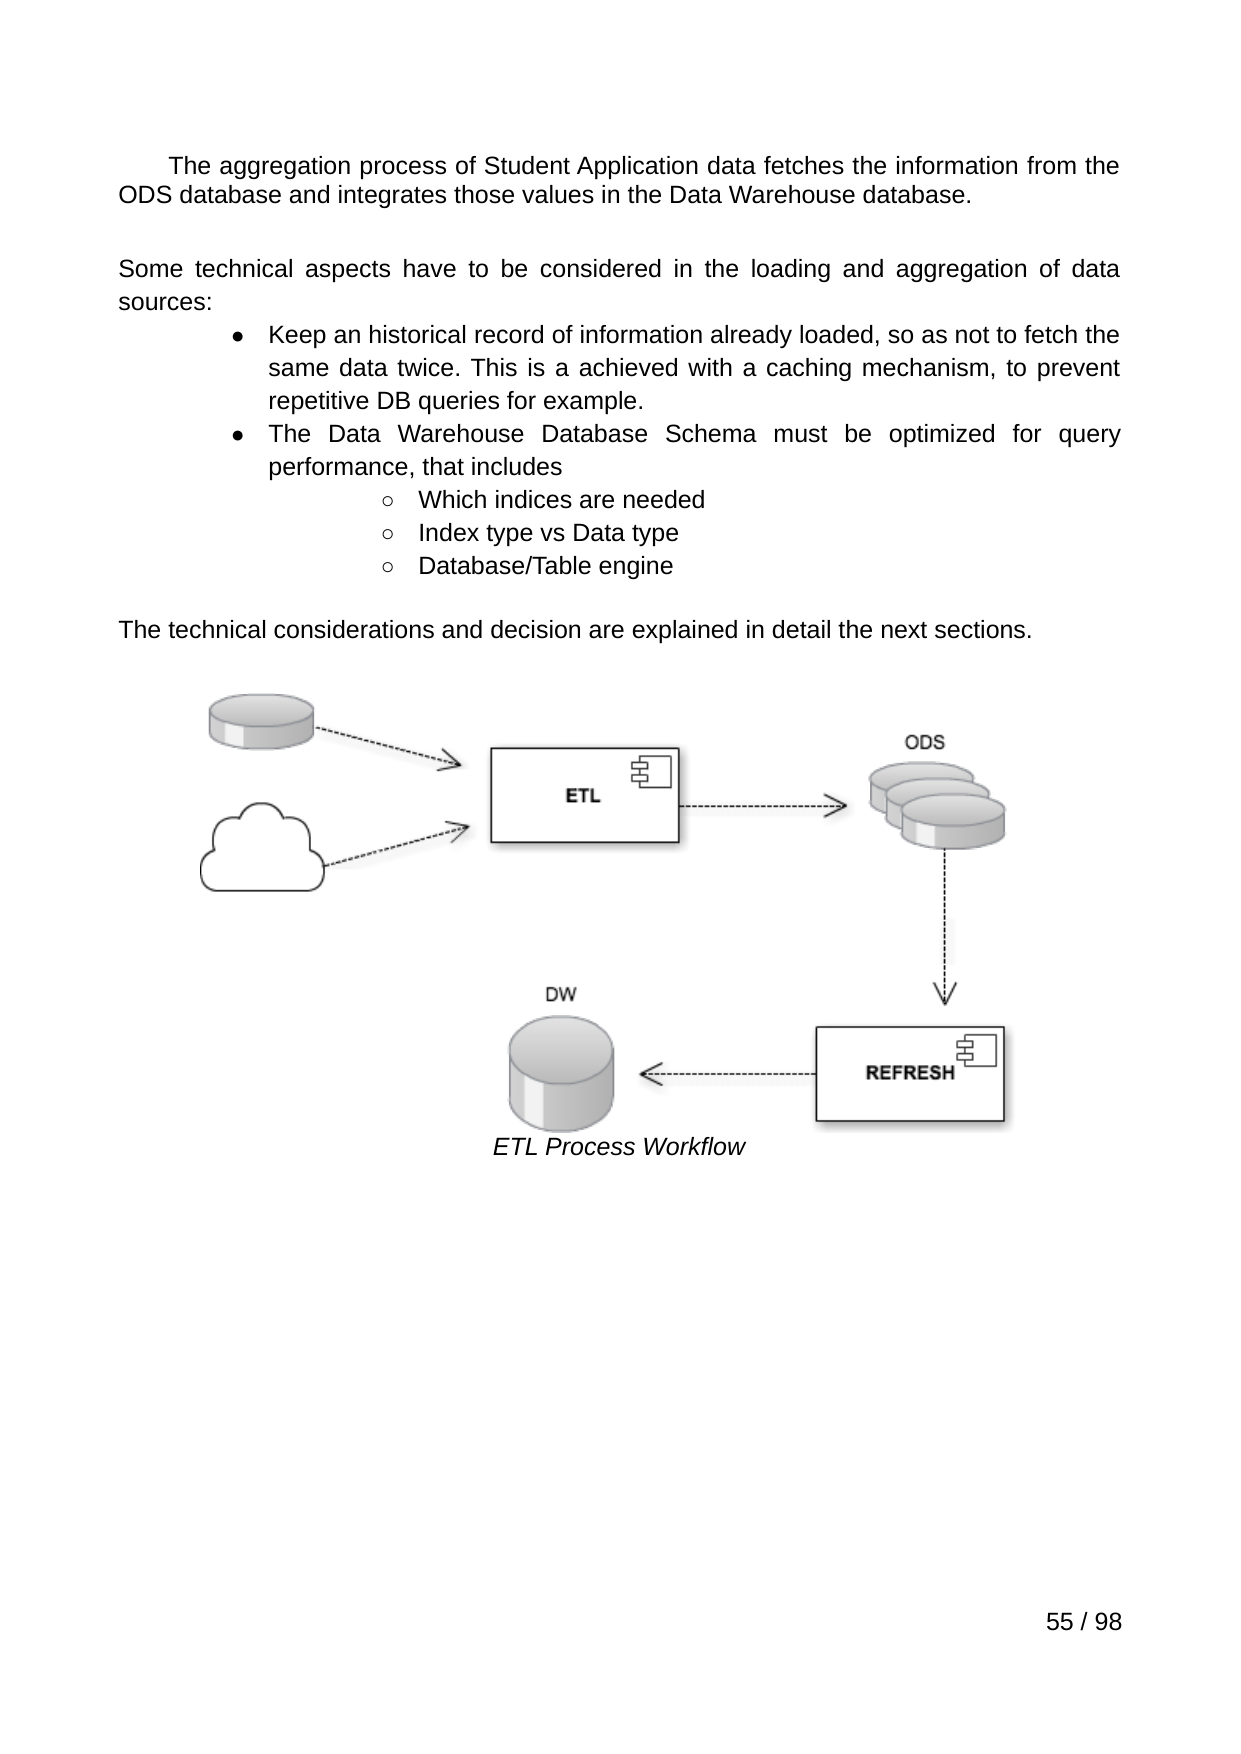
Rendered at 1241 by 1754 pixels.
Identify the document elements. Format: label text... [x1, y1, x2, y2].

text The technical considerations and decision are explained in detail the next sections. [118, 614, 1122, 643]
list The Data Warehouse Database Schema must be optimized for query performance, that includes [231, 419, 1122, 481]
text Some technical aspects have to be considered in the loading and aggregation of data sources: [118, 254, 1122, 316]
list Database/Table engine [381, 551, 1122, 580]
picture [200, 693, 1041, 1133]
list Keep an historical record of information already loaded, so as not to fetch the same data twice. This is a achieved with a caching mechanism, to prevent repetitive DB queries for example. [231, 320, 1122, 415]
list Index type vs Data type [381, 518, 1122, 547]
text The aggregation process of Student Application data fetches the information from the ODS database and integrates those values in the Data Warehouse database. [118, 151, 1122, 209]
list Which indices are needed [381, 485, 1122, 514]
text ETL Process Workflow [200, 1133, 1040, 1161]
